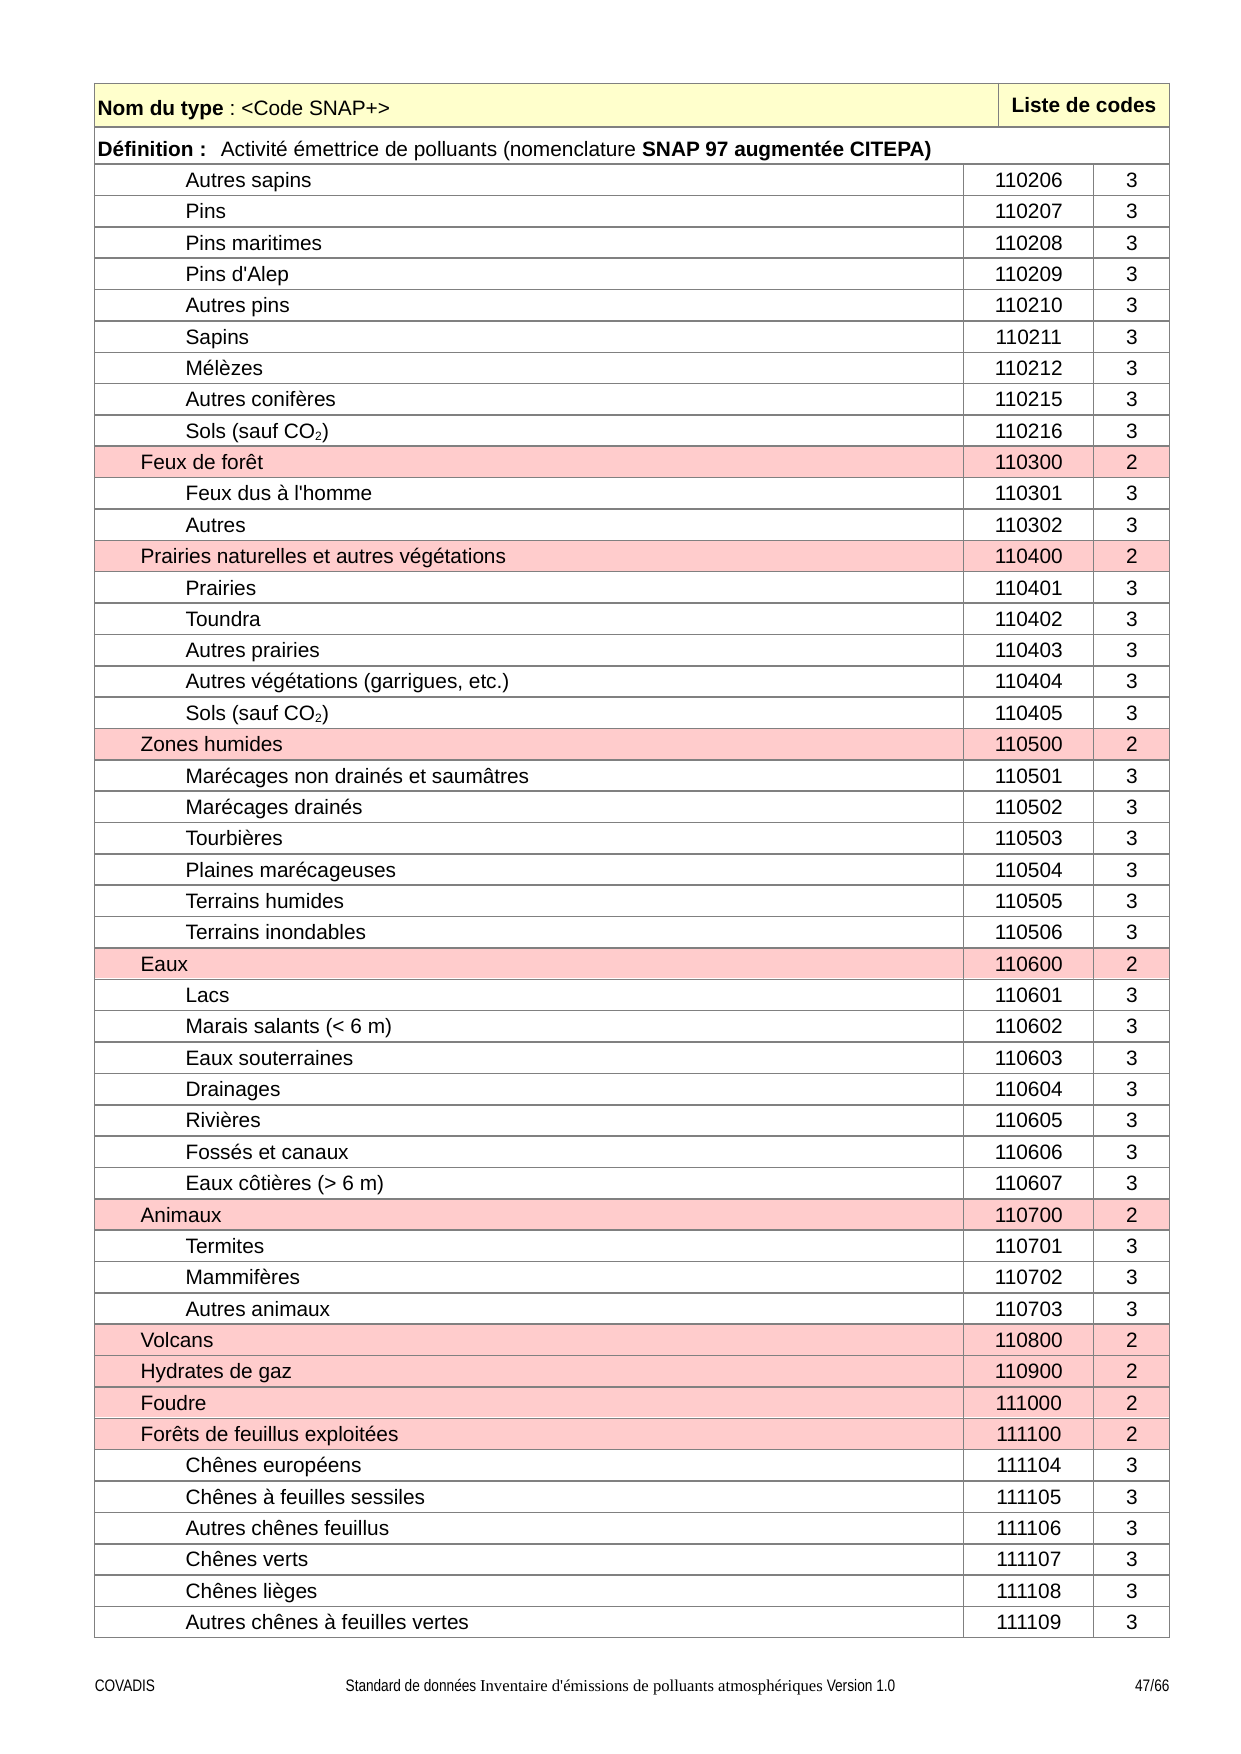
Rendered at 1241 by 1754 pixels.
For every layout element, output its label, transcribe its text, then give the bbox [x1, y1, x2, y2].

table_cell Activité émettrice de polluants (nomenclature SNAP 97 augmentée CITEPA) [218, 128, 1169, 163]
table_cell Eaux souterraines [95, 1043, 963, 1072]
table_cell Autres [95, 510, 963, 539]
table_cell Eaux côtières (> 6 m) [95, 1168, 963, 1198]
table_cell 110700 [964, 1200, 1093, 1229]
table_cell 3 [1094, 1137, 1169, 1167]
table_cell Autres chênes feuillus [95, 1513, 963, 1543]
table_cell 110505 [964, 886, 1093, 916]
table_cell 2 [1094, 1325, 1169, 1355]
table_cell 3 [1094, 1262, 1169, 1292]
table_cell 3 [1094, 604, 1169, 633]
table_cell Chênes lièges [95, 1576, 963, 1606]
table_cell 111100 [964, 1419, 1093, 1449]
table_cell 3 [1094, 667, 1169, 696]
table_cell 110302 [964, 510, 1093, 539]
table_cell 3 [1094, 1106, 1169, 1135]
table_cell Terrains humides [95, 886, 963, 916]
table_cell 3 [1094, 886, 1169, 916]
table_cell 110602 [964, 1011, 1093, 1041]
table_cell 3 [1094, 290, 1169, 320]
table_cell 111105 [964, 1482, 1093, 1511]
table_cell 3 [1094, 228, 1169, 257]
table_cell 110300 [964, 447, 1093, 477]
table_cell Pins d'Alep [95, 259, 963, 289]
table_cell Pins [95, 196, 963, 226]
table_cell 110209 [964, 259, 1093, 289]
table_cell 110503 [964, 823, 1093, 853]
table_cell 111104 [964, 1450, 1093, 1480]
table_cell 111109 [964, 1607, 1093, 1637]
table_cell Eaux [95, 949, 963, 978]
table_cell 111107 [964, 1545, 1093, 1574]
table_cell Définition : [95, 128, 218, 163]
table_cell 110210 [964, 290, 1093, 320]
table_cell 3 [1094, 1576, 1169, 1606]
table_cell 111000 [964, 1388, 1093, 1417]
table_cell 3 [1094, 635, 1169, 665]
table_cell 2 [1094, 447, 1169, 477]
table_cell 3 [1094, 1011, 1169, 1041]
table_cell Forêts de feuillus exploitées [95, 1419, 963, 1449]
table_cell 3 [1094, 165, 1169, 194]
table_cell 3 [1094, 1168, 1169, 1198]
table_cell Autres chênes à feuilles vertes [95, 1607, 963, 1637]
table_cell Animaux [95, 1200, 963, 1229]
table_cell 3 [1094, 1450, 1169, 1480]
table_cell 3 [1094, 510, 1169, 539]
table_cell 110216 [964, 416, 1093, 445]
table_header Nom du type : <Code SNAP+> [95, 84, 998, 126]
table_cell 2 [1094, 1419, 1169, 1449]
table_cell 3 [1094, 196, 1169, 226]
table_cell 3 [1094, 698, 1169, 728]
table_cell 2 [1094, 949, 1169, 978]
table_cell 110404 [964, 667, 1093, 696]
table_cell 110211 [964, 322, 1093, 351]
table_cell 2 [1094, 541, 1169, 571]
table_cell Autres pins [95, 290, 963, 320]
table_cell 110208 [964, 228, 1093, 257]
table_cell Rivières [95, 1106, 963, 1135]
table_cell 110501 [964, 761, 1093, 790]
table_cell Prairies [95, 572, 963, 602]
table_cell 110600 [964, 949, 1093, 978]
table_cell 110212 [964, 353, 1093, 383]
table_cell 110701 [964, 1231, 1093, 1261]
table_cell 2 [1094, 1200, 1169, 1229]
table_cell 2 [1094, 1356, 1169, 1386]
table_cell Autres animaux [95, 1294, 963, 1323]
table_cell 3 [1094, 917, 1169, 947]
table_cell Chênes à feuilles sessiles [95, 1482, 963, 1511]
table_cell Sols (sauf CO2) [95, 416, 963, 445]
table_cell Sapins [95, 322, 963, 351]
table_cell 3 [1094, 761, 1169, 790]
table_cell 3 [1094, 1231, 1169, 1261]
table_cell 3 [1094, 1513, 1169, 1543]
table_cell 3 [1094, 1482, 1169, 1511]
table_cell 110301 [964, 478, 1093, 508]
table_cell Termites [95, 1231, 963, 1261]
table_cell Zones humides [95, 729, 963, 759]
table_cell 3 [1094, 855, 1169, 884]
table_cell 3 [1094, 478, 1169, 508]
table_cell Toundra [95, 604, 963, 633]
table_cell Mélèzes [95, 353, 963, 383]
table_cell 110502 [964, 792, 1093, 822]
table_cell Autres sapins [95, 165, 963, 194]
table_cell 110403 [964, 635, 1093, 665]
table_cell 110400 [964, 541, 1093, 571]
table_cell 110402 [964, 604, 1093, 633]
table_cell 110207 [964, 196, 1093, 226]
table_cell 110206 [964, 165, 1093, 194]
table_cell 110405 [964, 698, 1093, 728]
table_cell 110215 [964, 384, 1093, 414]
table_cell 110401 [964, 572, 1093, 602]
table_cell Feux de forêt [95, 447, 963, 477]
table_cell 3 [1094, 416, 1169, 445]
table_cell 110601 [964, 980, 1093, 1010]
table_cell 2 [1094, 1388, 1169, 1417]
table_cell Chênes verts [95, 1545, 963, 1574]
table_cell Lacs [95, 980, 963, 1010]
table_cell Marécages non drainés et saumâtres [95, 761, 963, 790]
table_cell 110500 [964, 729, 1093, 759]
table_cell Hydrates de gaz [95, 1356, 963, 1386]
table_cell 3 [1094, 1043, 1169, 1072]
table_cell 110604 [964, 1074, 1093, 1104]
table_cell 110504 [964, 855, 1093, 884]
table_cell 111106 [964, 1513, 1093, 1543]
table_cell Drainages [95, 1074, 963, 1104]
table_cell Plaines marécageuses [95, 855, 963, 884]
table_cell Volcans [95, 1325, 963, 1355]
table_cell 110900 [964, 1356, 1093, 1386]
table_cell 110605 [964, 1106, 1093, 1135]
table_cell Marais salants (< 6 m) [95, 1011, 963, 1041]
table_cell Autres prairies [95, 635, 963, 665]
table_cell 3 [1094, 384, 1169, 414]
table_cell 3 [1094, 823, 1169, 853]
table_cell 3 [1094, 1607, 1169, 1637]
table_cell 110603 [964, 1043, 1093, 1072]
table_cell 110506 [964, 917, 1093, 947]
table_cell 110702 [964, 1262, 1093, 1292]
table_cell 111108 [964, 1576, 1093, 1606]
table_cell 3 [1094, 1074, 1169, 1104]
table_cell 3 [1094, 572, 1169, 602]
table_cell Terrains inondables [95, 917, 963, 947]
table_cell 3 [1094, 980, 1169, 1010]
table_cell Pins maritimes [95, 228, 963, 257]
table_cell 110606 [964, 1137, 1093, 1167]
table_cell Prairies naturelles et autres végétations [95, 541, 963, 571]
table_cell 3 [1094, 322, 1169, 351]
table_cell Foudre [95, 1388, 963, 1417]
table_cell Mammifères [95, 1262, 963, 1292]
table_cell Tourbières [95, 823, 963, 853]
table_cell Sols (sauf CO2) [95, 698, 963, 728]
table_cell Autres végétations (garrigues, etc.) [95, 667, 963, 696]
table_cell 2 [1094, 729, 1169, 759]
table_cell Fossés et canaux [95, 1137, 963, 1167]
table_cell Chênes européens [95, 1450, 963, 1480]
table_cell 110703 [964, 1294, 1093, 1323]
table_cell 110800 [964, 1325, 1093, 1355]
table_cell 3 [1094, 259, 1169, 289]
table_cell 3 [1094, 1294, 1169, 1323]
table_cell 3 [1094, 353, 1169, 383]
table_cell Autres conifères [95, 384, 963, 414]
table_cell 3 [1094, 1545, 1169, 1574]
table_cell Feux dus à l'homme [95, 478, 963, 508]
table_cell 3 [1094, 792, 1169, 822]
table_cell 110607 [964, 1168, 1093, 1198]
table_cell Marécages drainés [95, 792, 963, 822]
table_header Liste de codes [999, 84, 1169, 126]
